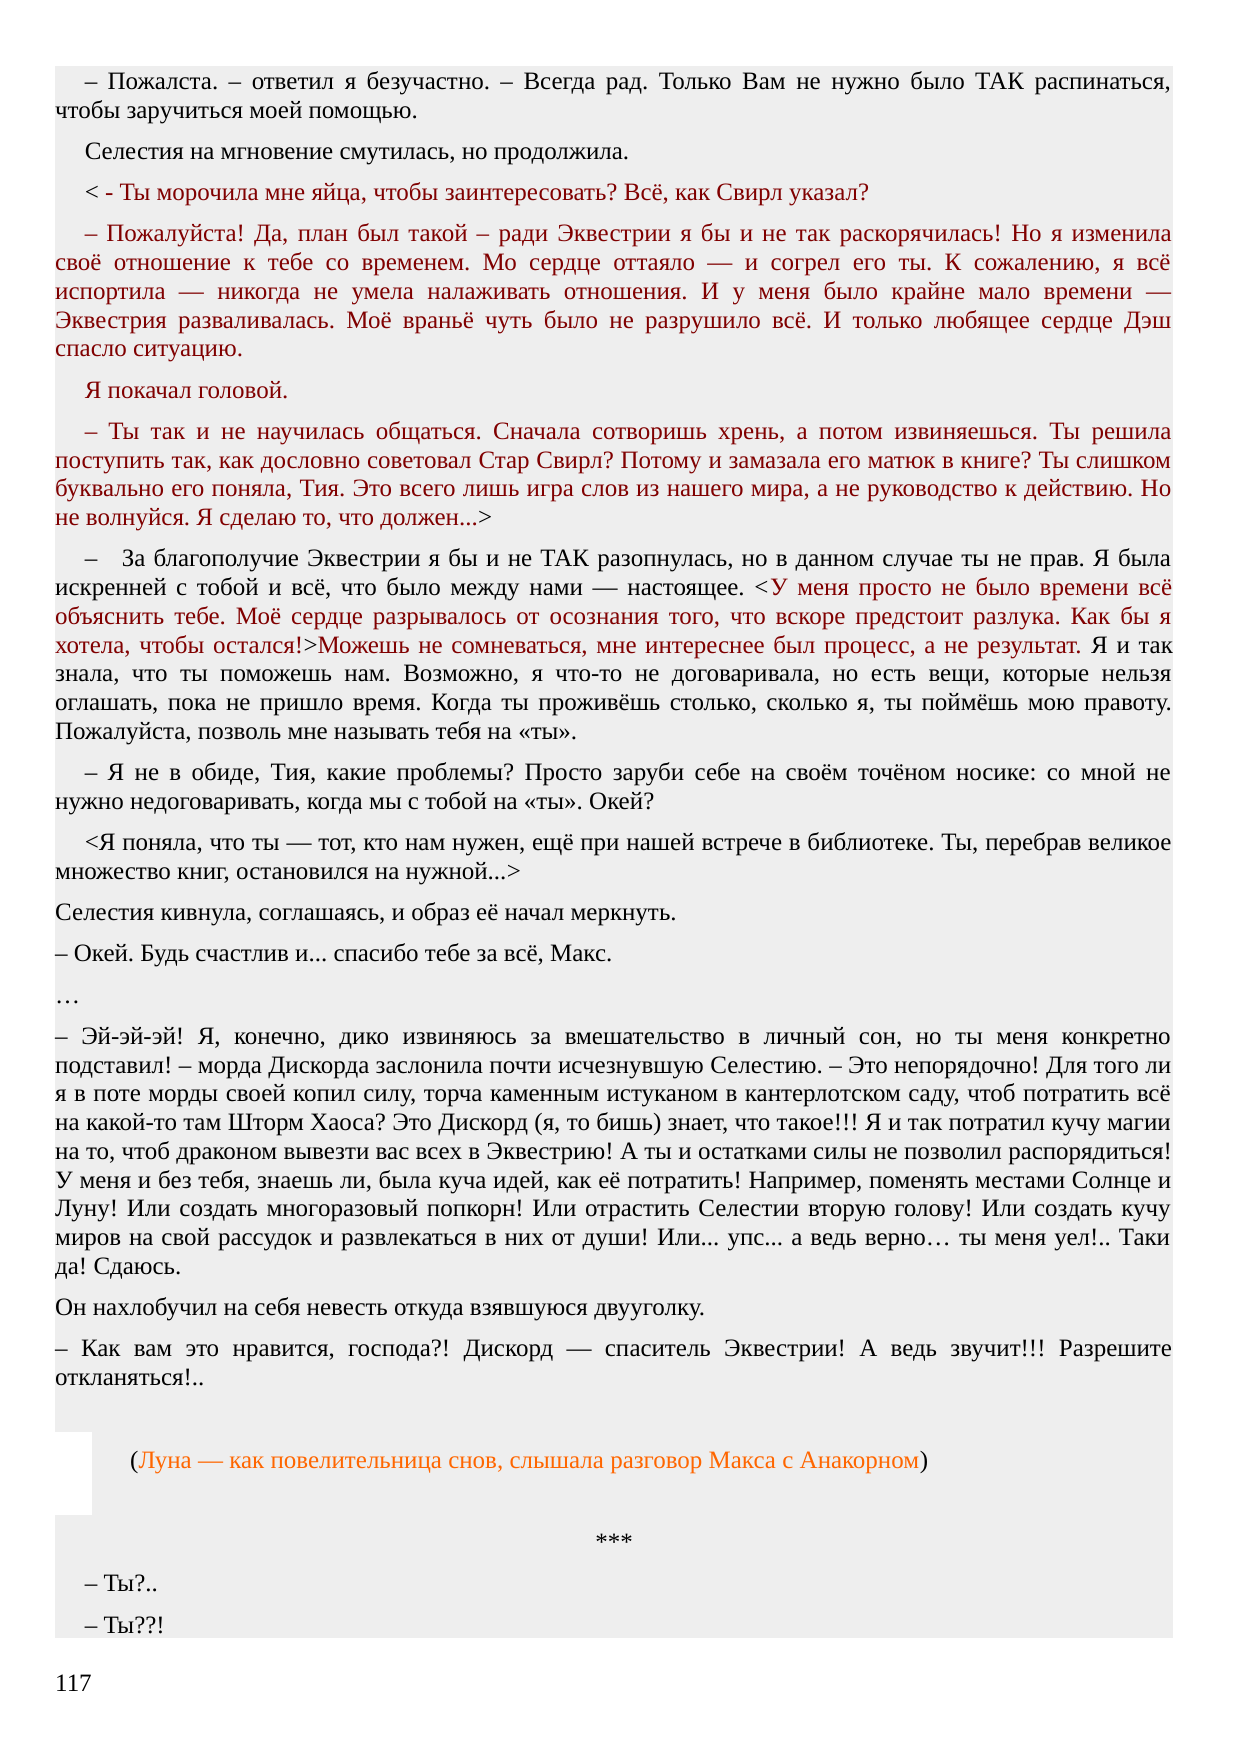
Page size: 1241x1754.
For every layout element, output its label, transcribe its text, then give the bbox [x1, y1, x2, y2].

text – Пожалуйста! Да, план был такой – ради Эквестрии я бы и не так раскорячилась! Но я изменила своё отношение к тебе со временем. Мо сердце оттаяло — и согрел его ты. К сожалению, я всё испортила — никогда не умела налаживать отношения. И у меня было крайне мало времени — Эквестрия разваливалась. Моё враньё чуть было не разрушило всё. И только любящее сердце Дэш спасло ситуацию. [55, 218, 1173, 362]
text – Пожалста. – ответил я безучастно. – Всегда рад. Только Вам не нужно было ТАК распинаться, чтобы заручиться моей помощью. [55, 66, 1173, 123]
text <Я поняла, что ты — тот, кто нам нужен, ещё при нашей встрече в библиотеке. Ты, перебрав великое множество книг, остановился на нужной...> [55, 827, 1173, 885]
text Я покачал головой. [55, 375, 1173, 403]
text – Я не в обиде, Тия, какие проблемы? Просто заруби себе на своём точёном носике: со мной не нужно недоговаривать, когда мы с тобой на «ты». Окей? [55, 757, 1173, 815]
text – Ты так и не научилась общаться. Сначала сотворишь хрень, а потом извиняешься. Ты решила поступить так, как дословно советовал Стар Свирл? Потому и замазала его матюк в книге? Ты слишком буквально его поняла, Тия. Это всего лишь игра слов из нашего мира, а не руководство к действию. Но не волнуйся. Я сделаю то, что должен...> [55, 416, 1173, 531]
text – Окей. Будь счастлив и... спасибо тебе за всё, Макс. [55, 938, 1173, 967]
text Селестия кивнула, соглашаясь, и образ её начал меркнуть. [55, 897, 1173, 926]
text *** [55, 1527, 1173, 1556]
text – Ты?.. [55, 1568, 1173, 1597]
text – Эй-эй-эй! Я, конечно, дико извиняюсь за вмешательство в личный сон, но ты меня конкретно подставил! – морда Дискорда заслонила почти исчезнувшую Селестию. – Это непорядочно! Для того ли я в поте морды своей копил силу, торча каменным истуканом в кантерлотском саду, чтоб потратить всё на какой-то там Шторм Хаоса? Это Дискорд (я, то бишь) знает, что такое!!! Я и так потратил кучу магии на то, чтоб драконом вывезти вас всех в Эквестрию! А ты и остатками силы не позволил распорядиться! У меня и без тебя, знаешь ли, была куча идей, как её потратить! Например, поменять местами Солнце и Луну! Или создать многоразовый попкорн! Или отрастить Селестии вторую голову! Или создать кучу миров на свой рассудок и развлекаться в них от души! Или... упс... а ведь верно… ты меня уел!.. Таки да! Сдаюсь. [55, 1021, 1173, 1280]
text Селестия на мгновение смутилась, но продолжила. [55, 136, 1173, 165]
list (Луна — как повелительница снов, слышала разговор Макса с Анакорном) [92, 1445, 1173, 1473]
text – Ты??! [55, 1610, 1173, 1638]
text – За благополучие Эквестрии я бы и не ТАК разопнулась, но в данном случае ты не прав. Я была искренней с тобой и всё, что было между нами — настоящее. <У меня просто не было времени всё объяснить тебе. Моё сердце разрывалось от осознания того, что вскоре предстоит разлука. Как бы я хотела, чтобы остался!>Можешь не сомневаться, мне интереснее был процесс, а не результат. Я и так знала, что ты поможешь нам. Возможно, я что-то не договаривала, но есть вещи, которые нельзя оглашать, пока не пришло время. Когда ты проживёшь столько, сколько я, ты поймёшь мою правоту. Пожалуйста, позволь мне называть тебя на «ты». [55, 543, 1173, 745]
text … [55, 980, 1173, 1008]
text < - Ты морочила мне яйца, чтобы заинтересовать? Всё, как Свирл указал? [55, 177, 1173, 206]
text Он нахлобучил на себя невесть откуда взявшуюся двууголку. [55, 1292, 1173, 1321]
text – Как вам это нравится, господа?! Дискорд — спаситель Эквестрии! А ведь звучит!!! Разрешите откланяться!.. [55, 1333, 1173, 1391]
